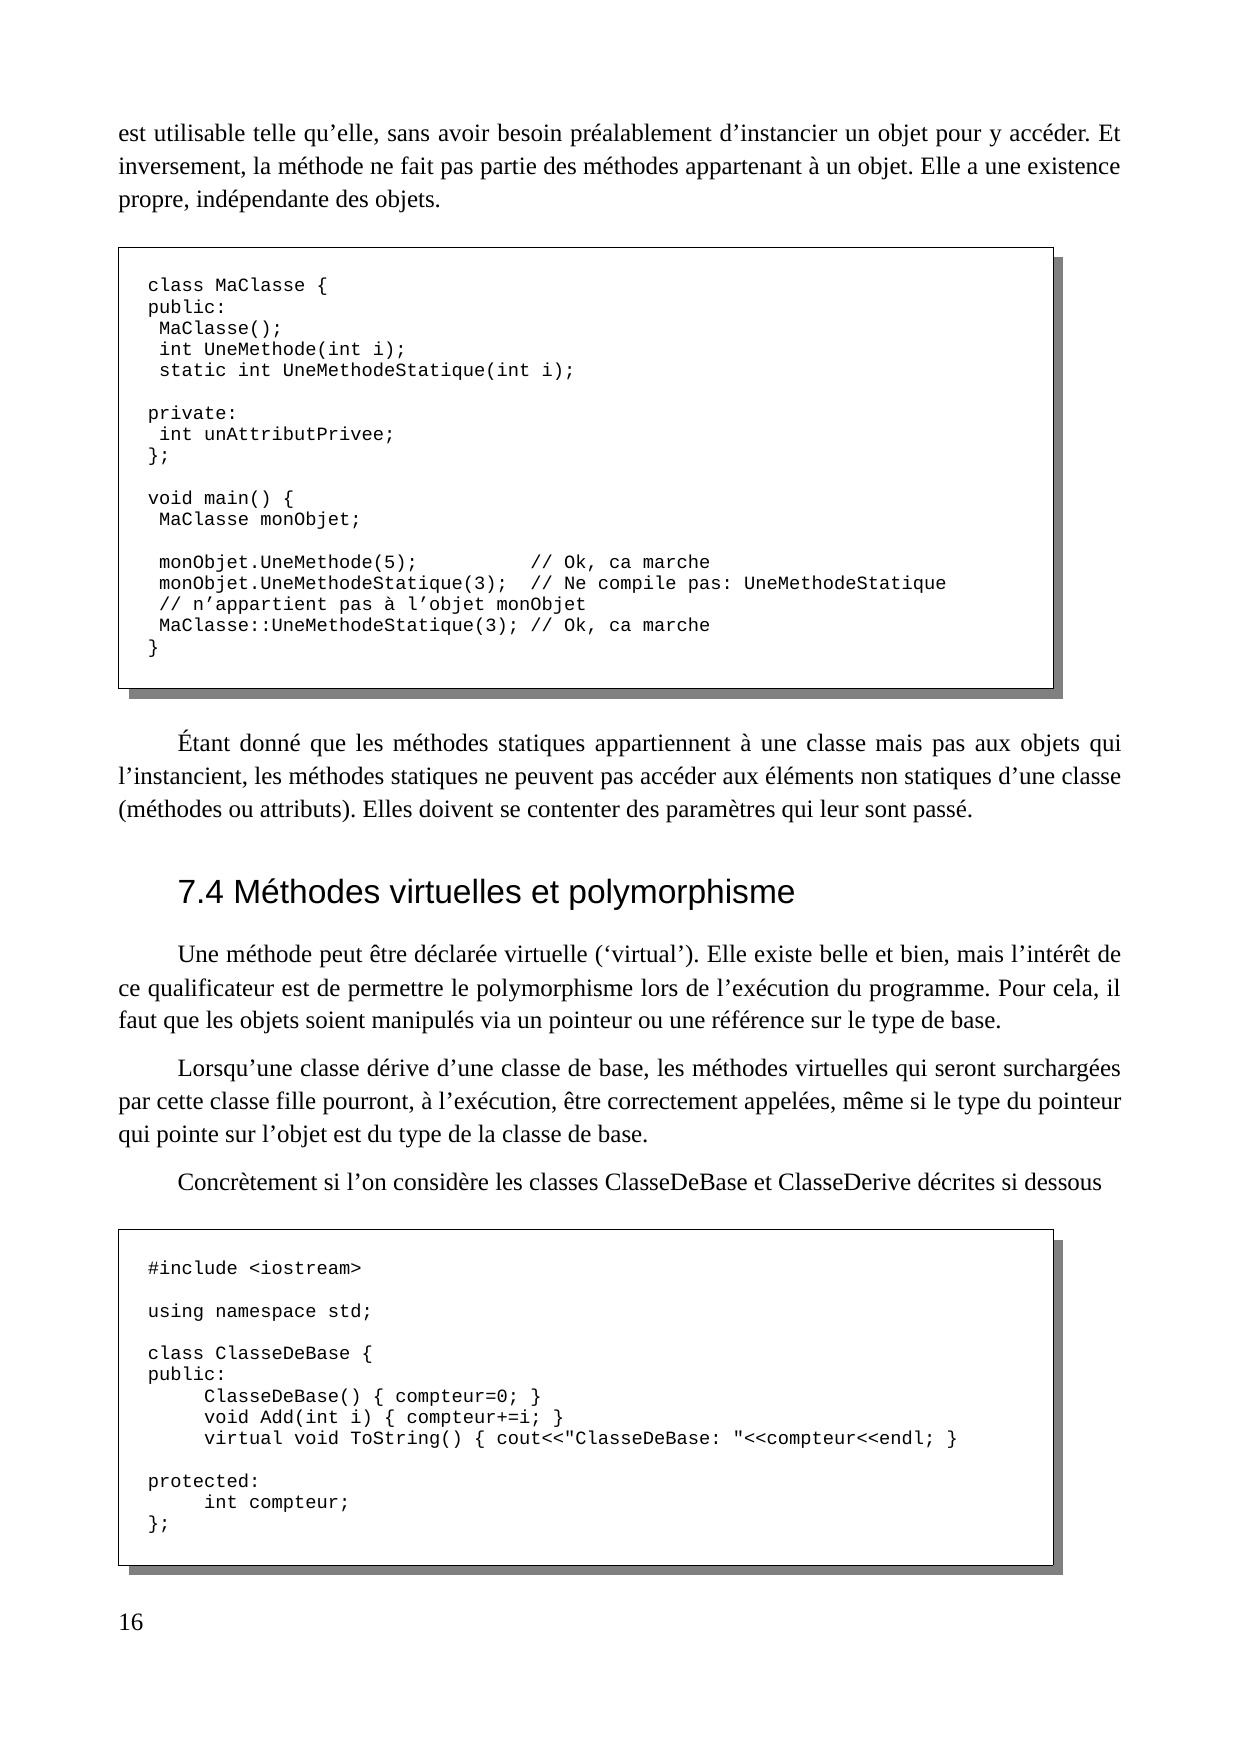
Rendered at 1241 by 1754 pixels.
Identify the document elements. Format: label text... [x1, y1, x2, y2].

text #include <iostream> using namespace std; class ClasseDeBase { public: ClasseDeBase() { compteur=0; } void Add(int i) { compteur+=i; } virtual void ToString() { cout<<"ClasseDeBase: "<<compteur<<endl; } protected: int compteur; }; [119, 1230, 1052, 1565]
list class MaClasse { public: MaClasse(); int UneMethode(int i); static int UneMethodeStatique(int i); private: int unAttributPrivee; }; void main() { MaClasse monObjet; monObjet.UneMethode(5); // Ok, ca marche monObjet.UneMethodeStatique(3); // Ne compile pas: UneMethodeStatique // n’appartient pas à l’objet monObjet MaClasse::UneMethodeStatique(3); // Ok, ca marche } [119, 248, 1052, 688]
text Une méthode peut être déclarée virtuelle (‘virtual’). Elle existe belle et bien, mais l’intérêt de ce qualificateur est de permettre le polymorphisme lors de l’exécution du programme. Pour cela, il faut que les objets soient manipulés via un pointeur ou une référence sur le type de base. [118, 939, 1122, 1034]
text Concrètement si l’on considère les classes ClasseDeBase et ClasseDerive décrites si dessous [118, 1167, 1122, 1196]
subtitle Méthodes virtuelles et polymorphisme [177, 871, 1122, 910]
text Lorsqu’une classe dérive d’une classe de base, les méthodes virtuelles qui seront surchargées par cette classe fille pourront, à l’exécution, être correctement appelées, même si le type du pointeur qui pointe sur l’objet est du type de la classe de base. [118, 1053, 1122, 1148]
text Étant donné que les méthodes statiques appartiennent à une classe mais pas aux objets qui l’instancient, les méthodes statiques ne peuvent pas accéder aux éléments non statiques d’une classe (méthodes ou attributs). Elles doivent se contenter des paramètres qui leur sont passé. [118, 728, 1122, 823]
text est utilisable telle qu’elle, sans avoir besoin préalablement d’instancier un objet pour y accéder. Et inversement, la méthode ne fait pas partie des méthodes appartenant à un objet. Elle a une existence propre, indépendante des objets. [118, 118, 1122, 213]
